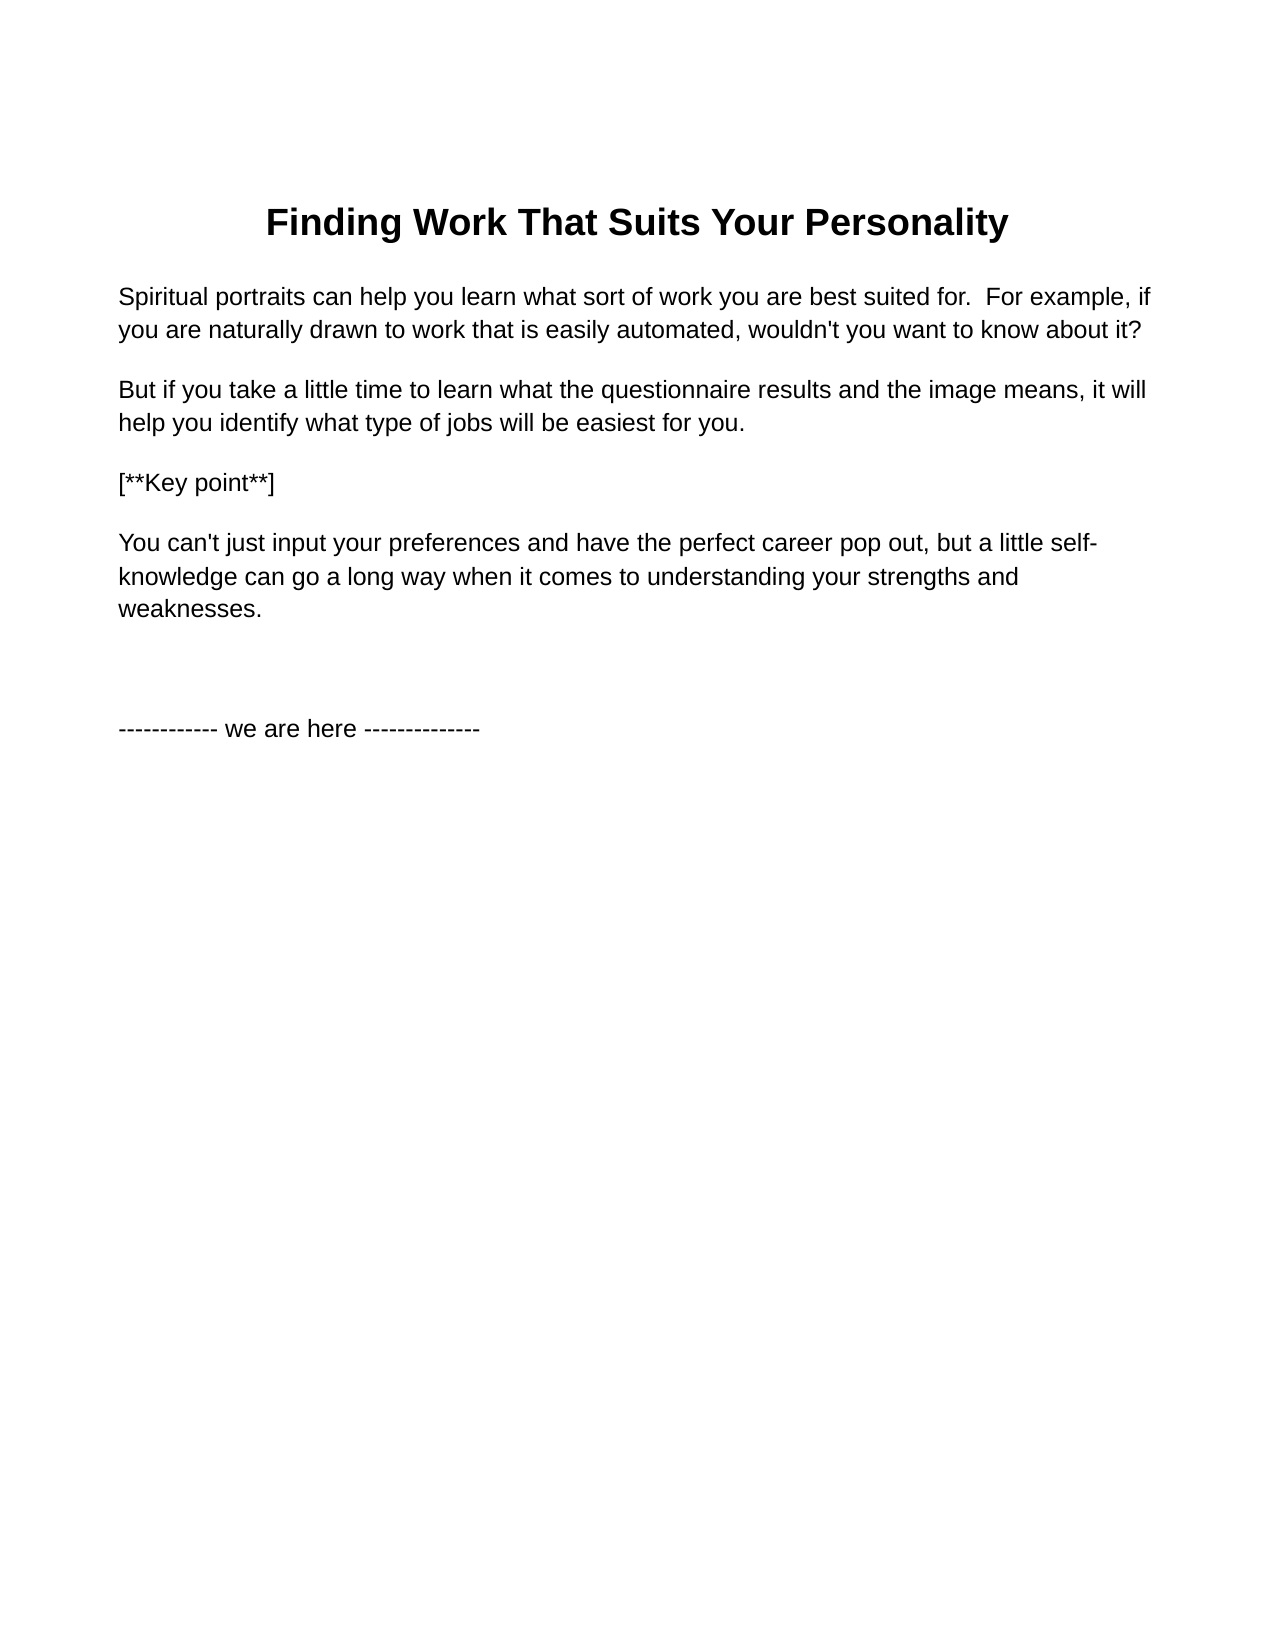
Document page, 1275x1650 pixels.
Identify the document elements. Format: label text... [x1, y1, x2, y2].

text You can't just input your preferences and have the perfect career pop out, but a little self-knowledge can go a long way when it comes to understanding your strengths and weaknesses. [118, 528, 1157, 623]
text [**Key point**] [118, 468, 1157, 497]
text But if you take a little time to learn what the questionnaire results and the image means, it will help you identify what type of jobs will be easiest for you. [118, 375, 1157, 437]
text ------------ we are here -------------- [118, 714, 1157, 743]
subtitle Finding Work That Suits Your Personality [118, 199, 1157, 243]
text Spiritual portraits can help you learn what sort of work you are best suited for. For example, if you are naturally drawn to work that is easily automated, wouldn't you want to know about it? [118, 282, 1157, 344]
